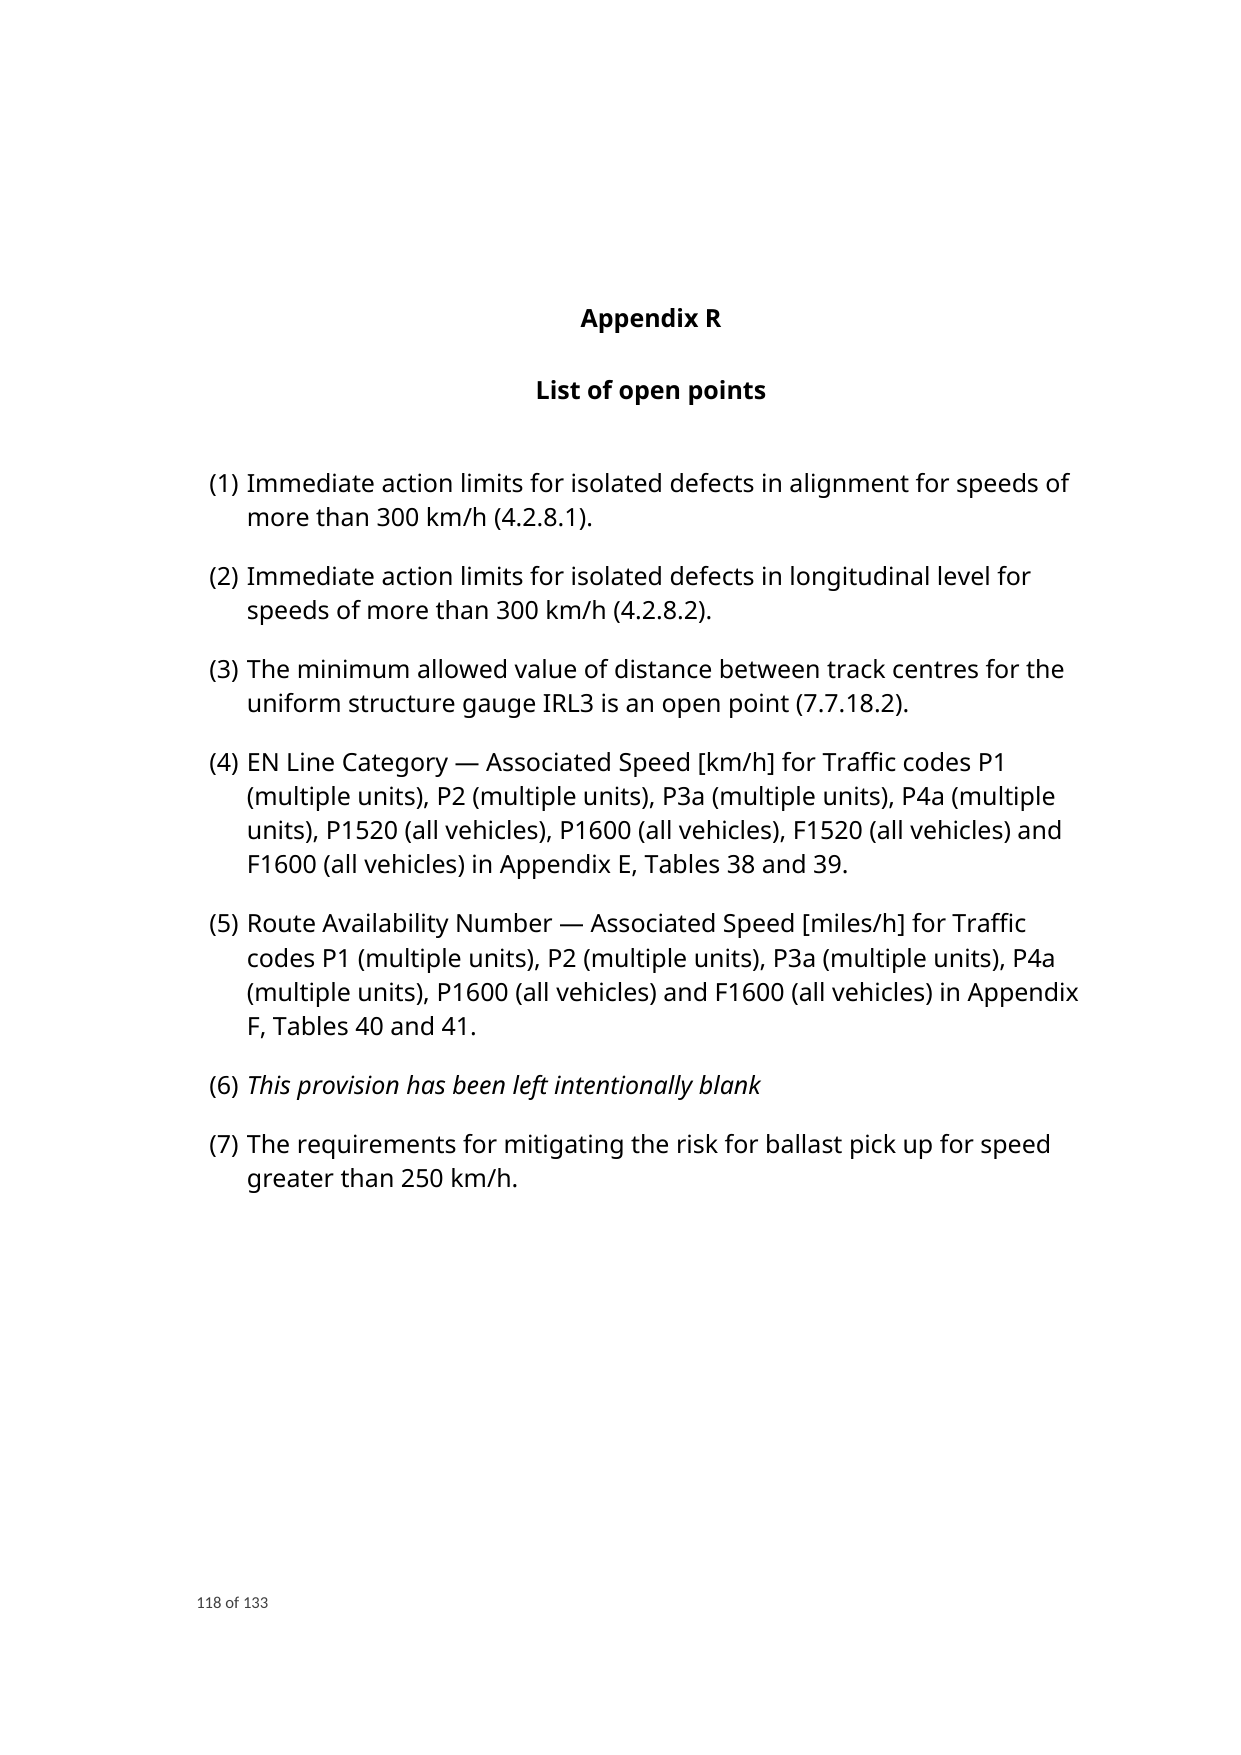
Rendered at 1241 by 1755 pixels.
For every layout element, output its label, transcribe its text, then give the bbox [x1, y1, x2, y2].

list Immediate action limits for isolated defects in longitudinal level for speeds of more than 300 km/h (4.2.8.2). [209, 559, 1093, 627]
list EN Line Category — Associated Speed [km/h] for Traffic codes P1 (multiple units), P2 (multiple units), P3a (multiple units), P4a (multiple units), P1520 (all vehicles), P1600 (all vehicles), F1520 (all vehicles) and F1600 (all vehicles) in Appendix E, Tables 38 and 39. [209, 745, 1093, 881]
list The minimum allowed value of distance between track centres for the uniform structure gauge IRL3 is an open point (7.7.18.2). [209, 652, 1093, 720]
subtitle Appendix R [209, 301, 1093, 335]
list Route Availability Number — Associated Speed [miles/h] for Traffic codes P1 (multiple units), P2 (multiple units), P3a (multiple units), P4a (multiple units), P1600 (all vehicles) and F1600 (all vehicles) in Appendix F, Tables 40 and 41. [209, 906, 1093, 1042]
list This provision has been left intentionally blank [209, 1067, 1093, 1101]
list Immediate action limits for isolated defects in alignment for speeds of more than 300 km/h (4.2.8.1). [209, 466, 1093, 534]
text List of open points [209, 372, 1093, 406]
list The requirements for mitigating the risk for ballast pick up for speed greater than 250 km/h. [209, 1126, 1093, 1194]
